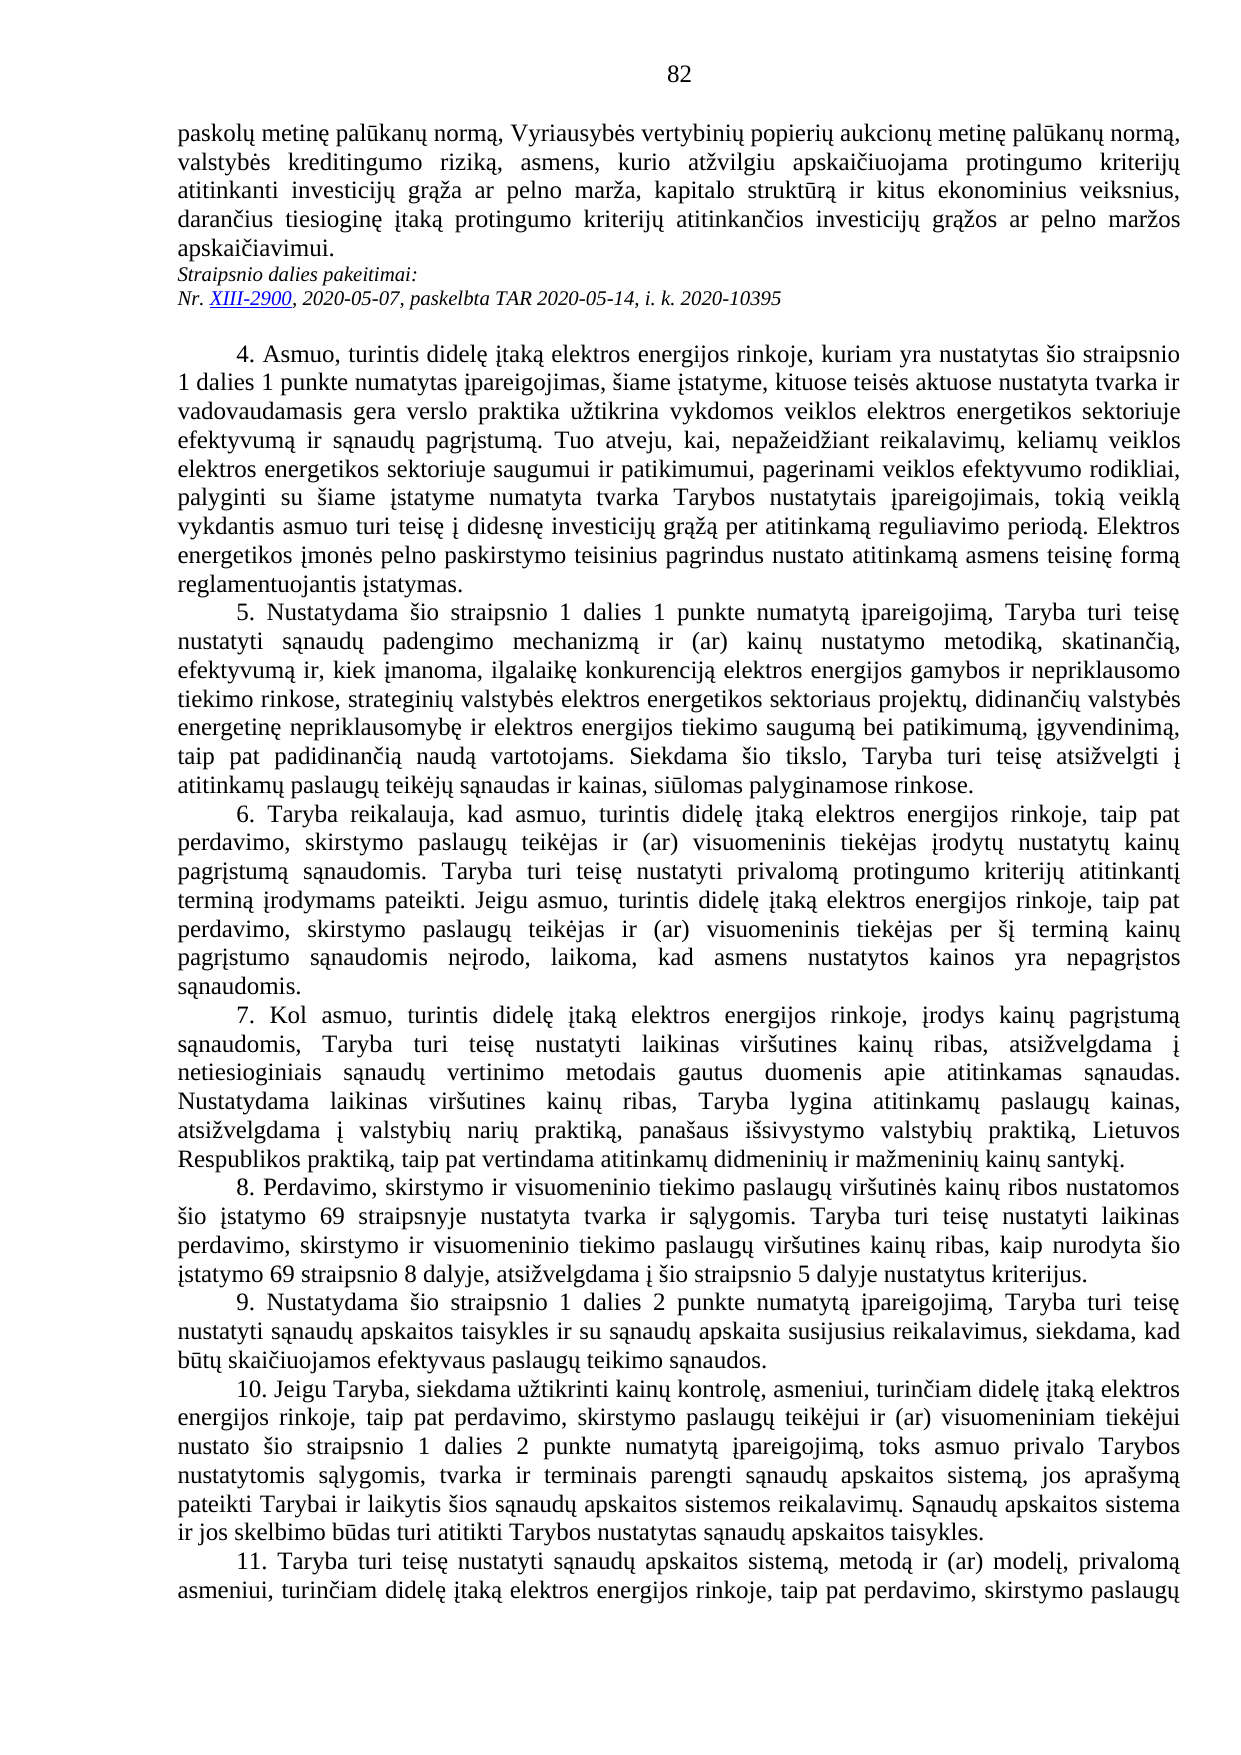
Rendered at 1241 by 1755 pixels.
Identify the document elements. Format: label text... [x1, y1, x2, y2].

text 8. Perdavimo, skirstymo ir visuomeninio tiekimo paslaugų viršutinės kainų ribos nustatomos šio įstatymo 69 straipsnyje nustatyta tvarka ir sąlygomis. Taryba turi teisę nustatyti laikinas perdavimo, skirstymo ir visuomeninio tiekimo paslaugų viršutines kainų ribas, kaip nurodyta šio įstatymo 69 straipsnio 8 dalyje, atsižvelgdama į šio straipsnio 5 dalyje nustatytus kriterijus. [177, 1172, 1181, 1287]
text Straipsnio dalies pakeitimai: [177, 262, 1181, 286]
text 7. Kol asmuo, turintis didelę įtaką elektros energijos rinkoje, įrodys kainų pagrįstumą sąnaudomis, Taryba turi teisę nustatyti laikinas viršutines kainų ribas, atsižvelgdama į netiesioginiais sąnaudų vertinimo metodais gautus duomenis apie atitinkamas sąnaudas. Nustatydama laikinas viršutines kainų ribas, Taryba lygina atitinkamų paslaugų kainas, atsižvelgdama į valstybių narių praktiką, panašaus išsivystymo valstybių praktiką, Lietuvos Respublikos praktiką, taip pat vertindama atitinkamų didmeninių ir mažmeninių kainų santykį. [177, 1000, 1181, 1172]
text paskolų metinę palūkanų normą, Vyriausybės vertybinių popierių aukcionų metinę palūkanų normą, valstybės kreditingumo riziką, asmens, kurio atžvilgiu apskaičiuojama protingumo kriterijų atitinkanti investicijų grąža ar pelno marža, kapitalo struktūrą ir kitus ekonominius veiksnius, darančius tiesioginę įtaką protingumo kriterijų atitinkančios investicijų grąžos ar pelno maržos apskaičiavimui. [177, 118, 1181, 262]
text 9. Nustatydama šio straipsnio 1 dalies 2 punkte numatytą įpareigojimą, Taryba turi teisę nustatyti sąnaudų apskaitos taisykles ir su sąnaudų apskaita susijusius reikalavimus, siekdama, kad būtų skaičiuojamos efektyvaus paslaugų teikimo sąnaudos. [177, 1287, 1181, 1374]
text Nr. XIII-2900, 2020-05-07, paskelbta TAR 2020-05-14, i. k. 2020-10395 [177, 286, 1181, 310]
text 5. Nustatydama šio straipsnio 1 dalies 1 punkte numatytą įpareigojimą, Taryba turi teisę nustatyti sąnaudų padengimo mechanizmą ir (ar) kainų nustatymo metodiką, skatinančią, efektyvumą ir, kiek įmanoma, ilgalaikę konkurenciją elektros energijos gamybos ir nepriklausomo tiekimo rinkose, strateginių valstybės elektros energetikos sektoriaus projektų, didinančių valstybės energetinę nepriklausomybę ir elektros energijos tiekimo saugumą bei patikimumą, įgyvendinimą, taip pat padidinančią naudą vartotojams. Siekdama šio tikslo, Taryba turi teisę atsižvelgti į atitinkamų paslaugų teikėjų sąnaudas ir kainas, siūlomas palyginamose rinkose. [177, 597, 1181, 799]
text 11. Taryba turi teisę nustatyti sąnaudų apskaitos sistemą, metodą ir (ar) modelį, privalomą asmeniui, turinčiam didelę įtaką elektros energijos rinkoje, taip pat perdavimo, skirstymo paslaugų [177, 1546, 1181, 1604]
text 10. Jeigu Taryba, siekdama užtikrinti kainų kontrolę, asmeniui, turinčiam didelę įtaką elektros energijos rinkoje, taip pat perdavimo, skirstymo paslaugų teikėjui ir (ar) visuomeniniam tiekėjui nustato šio straipsnio 1 dalies 2 punkte numatytą įpareigojimą, toks asmuo privalo Tarybos nustatytomis sąlygomis, tvarka ir terminais parengti sąnaudų apskaitos sistemą, jos aprašymą pateikti Tarybai ir laikytis šios sąnaudų apskaitos sistemos reikalavimų. Sąnaudų apskaitos sistema ir jos skelbimo būdas turi atitikti Tarybos nustatytas sąnaudų apskaitos taisykles. [177, 1374, 1181, 1546]
text 6. Taryba reikalauja, kad asmuo, turintis didelę įtaką elektros energijos rinkoje, taip pat perdavimo, skirstymo paslaugų teikėjas ir (ar) visuomeninis tiekėjas įrodytų nustatytų kainų pagrįstumą sąnaudomis. Taryba turi teisę nustatyti privalomą protingumo kriterijų atitinkantį terminą įrodymams pateikti. Jeigu asmuo, turintis didelę įtaką elektros energijos rinkoje, taip pat perdavimo, skirstymo paslaugų teikėjas ir (ar) visuomeninis tiekėjas per šį terminą kainų pagrįstumo sąnaudomis neįrodo, laikoma, kad asmens nustatytos kainos yra nepagrįstos sąnaudomis. [177, 799, 1181, 1000]
text 4. Asmuo, turintis didelę įtaką elektros energijos rinkoje, kuriam yra nustatytas šio straipsnio 1 dalies 1 punkte numatytas įpareigojimas, šiame įstatyme, kituose teisės aktuose nustatyta tvarka ir vadovaudamasis gera verslo praktika užtikrina vykdomos veiklos elektros energetikos sektoriuje efektyvumą ir sąnaudų pagrįstumą. Tuo atveju, kai, nepažeidžiant reikalavimų, keliamų veiklos elektros energetikos sektoriuje saugumui ir patikimumui, pagerinami veiklos efektyvumo rodikliai, palyginti su šiame įstatyme numatyta tvarka Tarybos nustatytais įpareigojimais, tokią veiklą vykdantis asmuo turi teisę į didesnę investicijų grąžą per atitinkamą reguliavimo periodą. Elektros energetikos įmonės pelno paskirstymo teisinius pagrindus nustato atitinkamą asmens teisinę formą reglamentuojantis įstatymas. [177, 339, 1181, 597]
